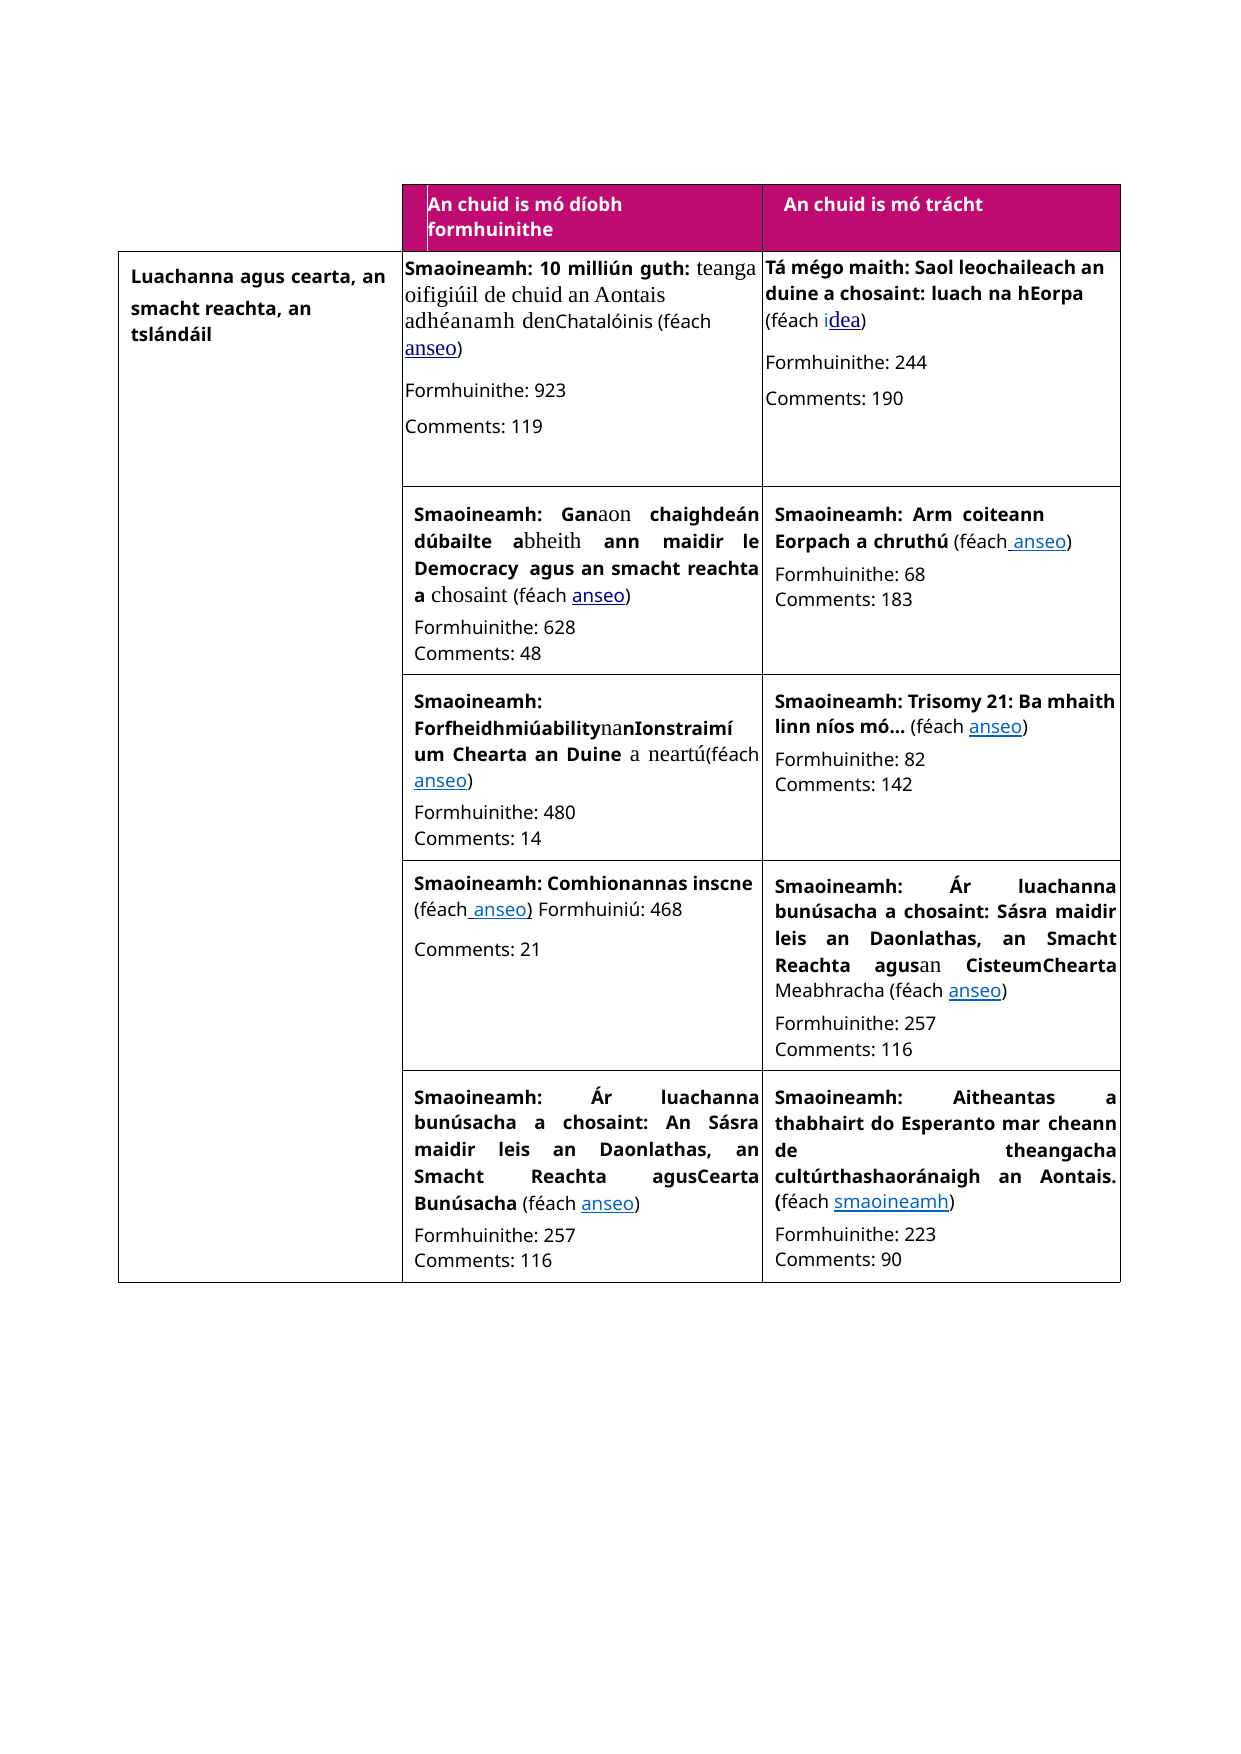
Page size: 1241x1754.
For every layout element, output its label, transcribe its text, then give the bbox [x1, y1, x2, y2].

table_cell Smaoineamh: 10 milliún guth: teanga oifigiúil de chuid an Aontais adhéanamh denChatalóinis (féach anseo) Formhuinithe: 923 Comments: 119 [403, 252, 762, 486]
table_cell Luachanna agus cearta, an smacht reachta, an tslándáil [119, 252, 402, 1282]
table_cell Smaoineamh: ForfheidhmiúabilitynanIonstraimí um Chearta an Duine a neartú(féach anseo) Formhuinithe: 480 Comments: 14 [403, 675, 762, 859]
table_header [403, 185, 427, 251]
table_header [736, 185, 762, 251]
table_cell Tá mégo maith: Saol leochaileach an duine a chosaint: luach na hEorpa (féach idea) Formhuinithe: 244 Comments: 190 [763, 252, 1120, 486]
table_header [763, 185, 784, 251]
table_cell Smaoineamh: Trisomy 21: Ba mhaith linn níos mó... (féach anseo) Formhuinithe: 82 Comments: 142 [763, 675, 1120, 859]
table_cell Smaoineamh: Aitheantas a thabhairt do Esperanto mar cheann de theangacha cultúrthashaoránaigh an Aontais. (féach smaoineamh) Formhuinithe: 223 Comments: 90 [763, 1071, 1120, 1282]
table_cell Smaoineamh: Comhionannas inscne (féach anseo) Formhuiniú: 468 Comments: 21 [403, 861, 762, 1070]
table_cell Smaoineamh: Arm coiteann Eorpach a chruthú (féach anseo) Formhuinithe: 68 Comments: 183 [763, 487, 1120, 674]
table_cell Smaoineamh: Ár luachanna bunúsacha a chosaint: An Sásra maidir leis an Daonlathas, an Smacht Reachta agusCearta Bunúsacha (féach anseo) Formhuinithe: 257 Comments: 116 [403, 1071, 762, 1282]
table_header [1094, 185, 1120, 251]
table_header An chuid is mó trácht [784, 185, 1094, 251]
table_cell Smaoineamh: Ganaon chaighdeán dúbailte abheith ann maidir le Democracy agus an smacht reachta a chosaint (féach anseo) Formhuinithe: 628 Comments: 48 [403, 487, 762, 674]
table_header An chuid is mó díobh formhuinithe [428, 185, 736, 251]
table_header [118, 184, 402, 251]
table_cell Smaoineamh: Ár luachanna bunúsacha a chosaint: Sásra maidir leis an Daonlathas, an Smacht Reachta agusan CisteumChearta Meabhracha (féach anseo) Formhuinithe: 257 Comments: 116 [763, 861, 1120, 1070]
